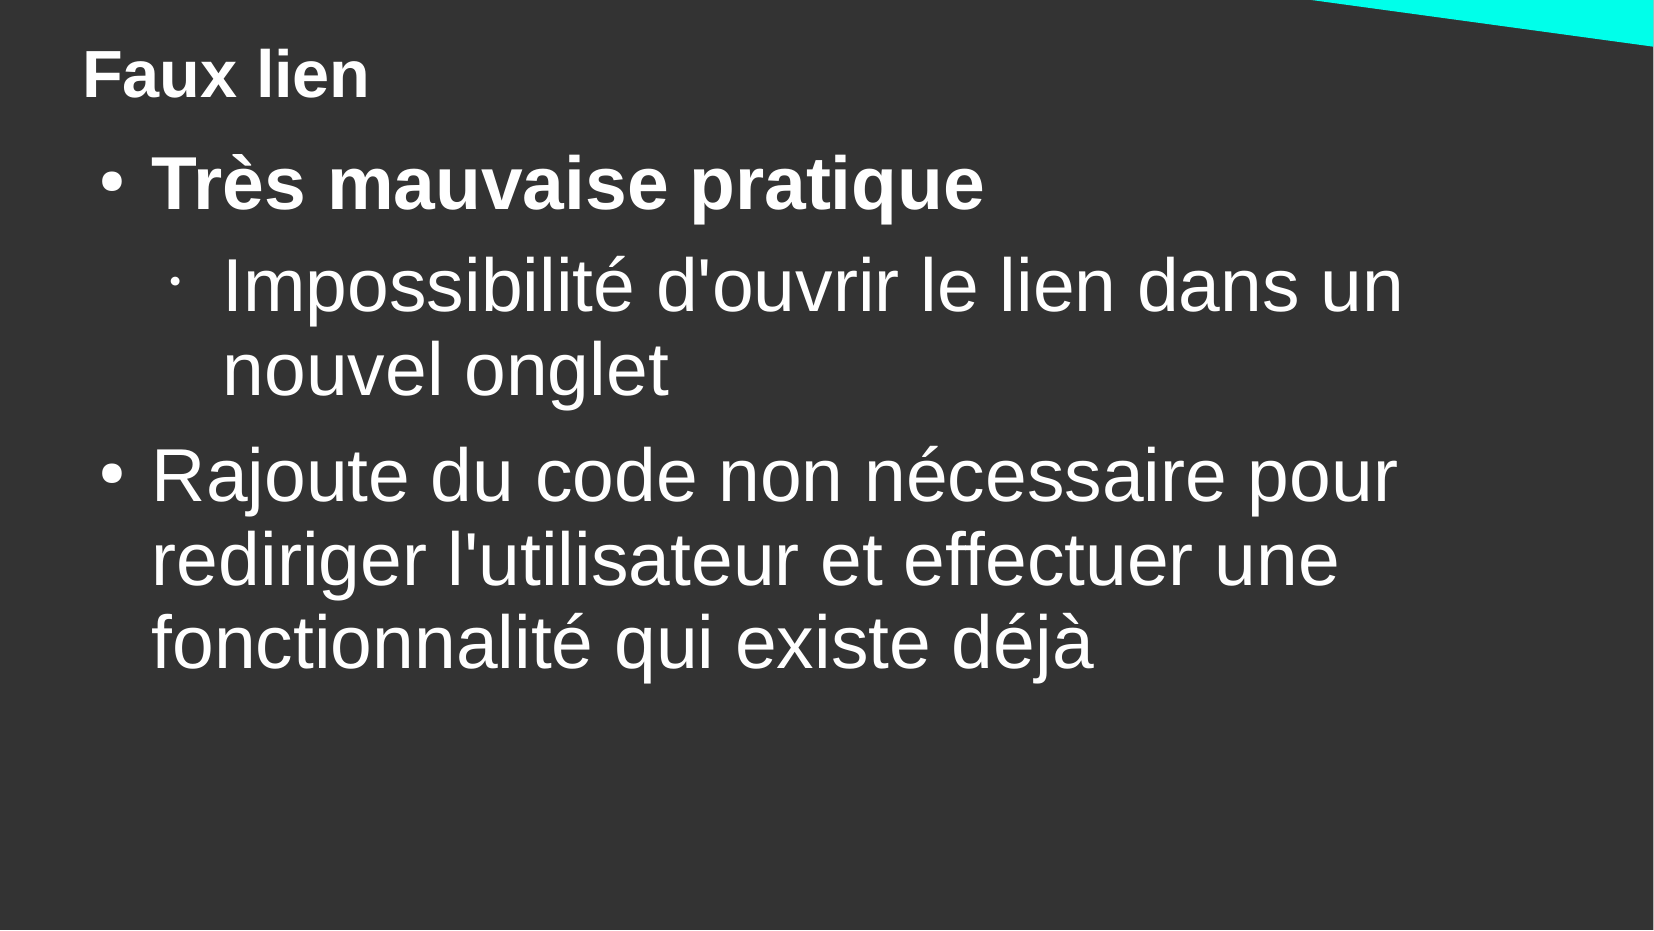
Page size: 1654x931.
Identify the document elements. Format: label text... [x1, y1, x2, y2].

title Faux lien [82, 37, 1571, 114]
list Très mauvaise pratique Impossibilité d'ouvrir le lien dans un nouvel onglet Rajoute du code non nécessaire pour rediriger l'utilisateur et effectuer une fonctionnalité qui existe déjà [80, 141, 1620, 715]
text_box [1311, 0, 1654, 47]
